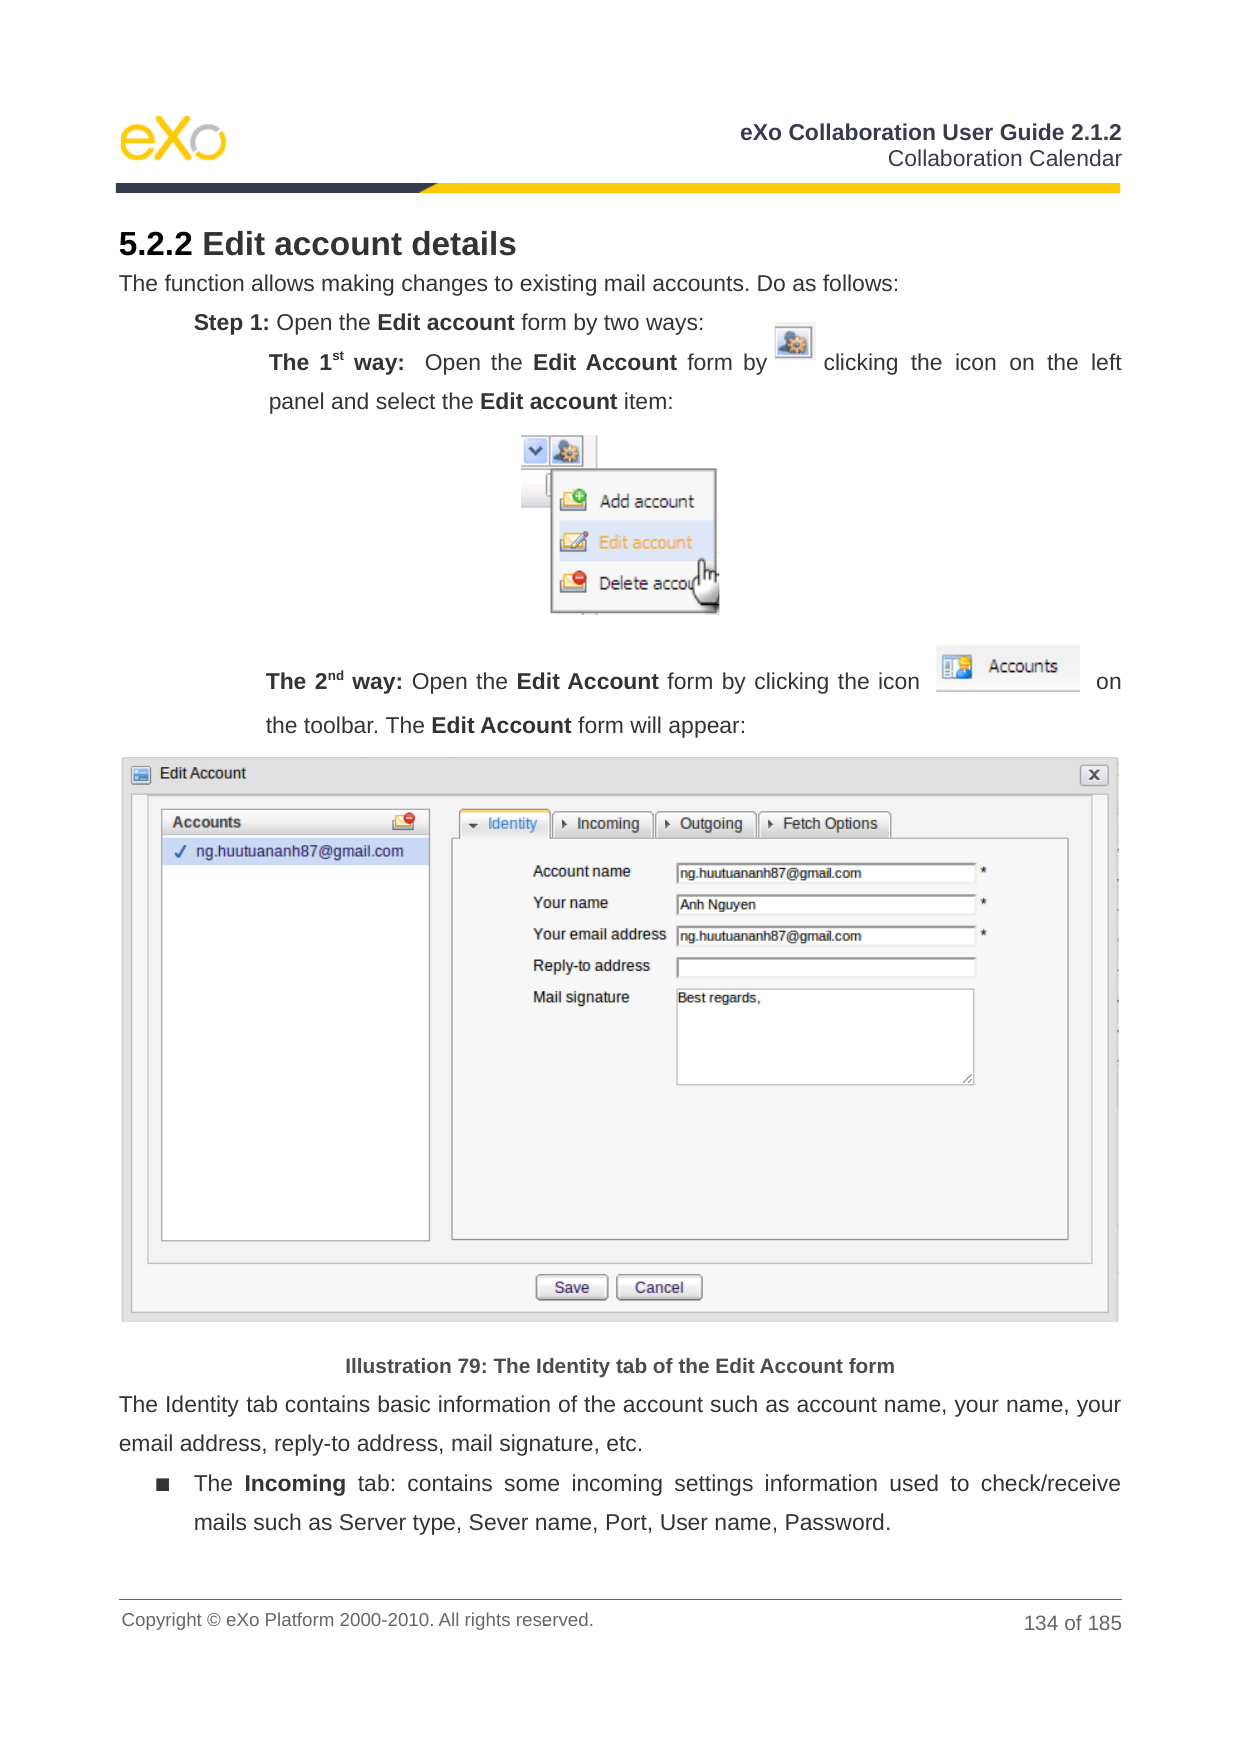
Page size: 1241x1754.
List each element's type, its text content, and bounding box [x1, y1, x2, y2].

picture [936, 642, 1081, 692]
text The Identity tab contains basic information of the account such as account name, your name, your email address, reply-to address, mail signature, etc. [118, 1351, 1122, 1456]
text The 2nd way: Open the Edit Account form by clicking the icon on the toolbar. The Edit Account form will appear: [266, 665, 1122, 738]
list The Incoming tab: contains some incoming settings information used to check/receive mails such as Server type, Sever name, Port, User name, Password. [156, 1469, 1122, 1535]
picture [521, 435, 720, 615]
picture [121, 757, 1119, 1322]
picture [120, 115, 227, 161]
picture [115, 183, 1121, 193]
text The function allows making changes to existing mail accounts. Do as follows: [118, 269, 1122, 296]
picture [774, 322, 816, 360]
text Illustration 79: The Identity tab of the Edit Account form [122, 1322, 1119, 1377]
list Step 1: Open the Edit account form by two ways: [156, 309, 1122, 335]
subtitle Edit account details [118, 223, 1122, 262]
list The 1st way: Open the Edit Account form by clicking the icon on the left panel and select the Edit account item: [231, 348, 1122, 414]
